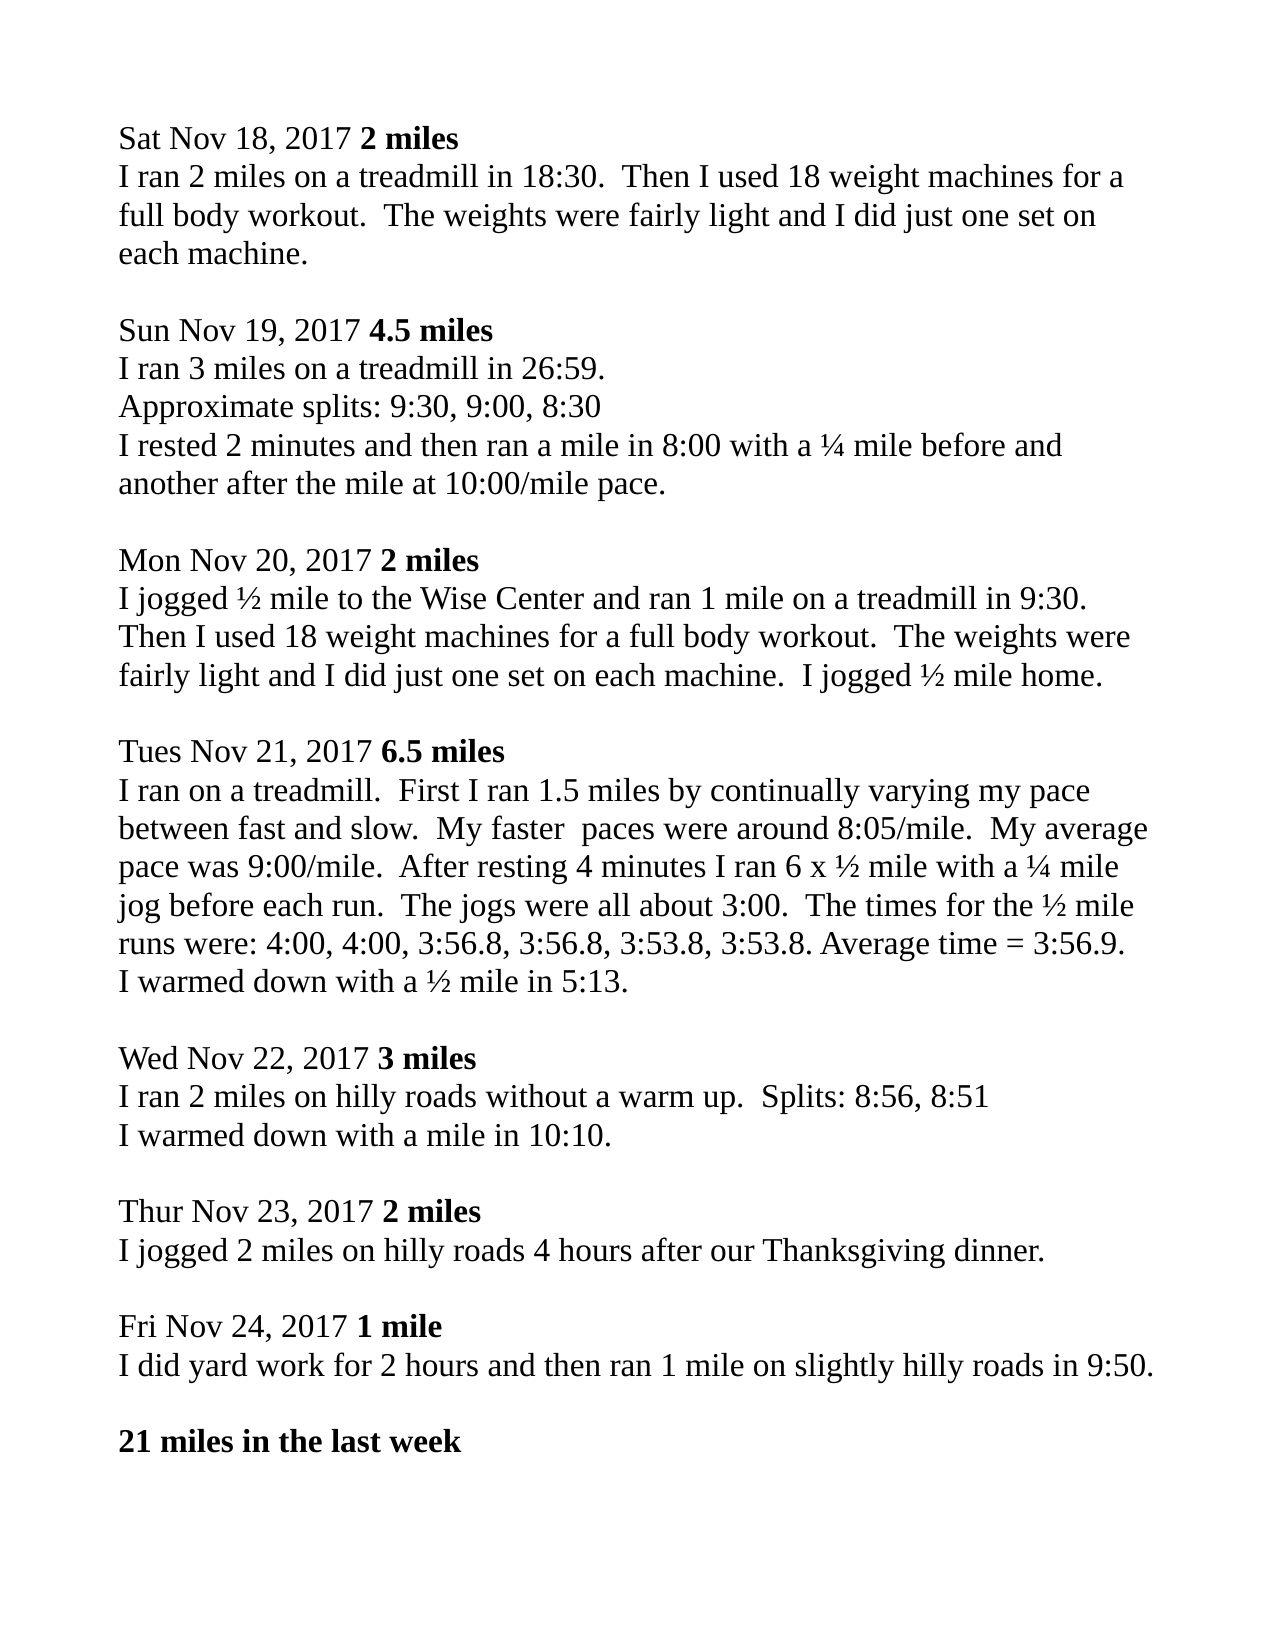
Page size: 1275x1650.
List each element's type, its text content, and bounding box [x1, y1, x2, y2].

text I warmed down with a mile in 10:10. [118, 1115, 1161, 1153]
text I jogged ½ mile to the Wise Center and ran 1 mile on a treadmill in 9:30. Then I used 18 weight machines for a full body workout. The weights were fairly light and I did just one set on each machine. I jogged ½ mile home. [118, 578, 1161, 693]
text I warmed down with a ½ mile in 5:13. [118, 961, 1161, 1000]
text Sun Nov 19, 2017 4.5 miles [118, 310, 1161, 348]
text Wed Nov 22, 2017 3 miles [118, 1038, 1161, 1076]
text 21 miles in the last week [118, 1421, 1161, 1460]
text I did yard work for 2 hours and then ran 1 mile on slightly hilly roads in 9:50. [118, 1345, 1161, 1383]
text I jogged 2 miles on hilly roads 4 hours after our Thanksgiving dinner. [118, 1230, 1161, 1268]
text I ran 2 miles on a treadmill in 18:30. Then I used 18 weight machines for a full body workout. The weights were fairly light and I did just one set on each machine. [118, 156, 1161, 271]
text Thur Nov 23, 2017 2 miles [118, 1191, 1161, 1230]
text Mon Nov 20, 2017 2 miles [118, 540, 1161, 578]
text Fri Nov 24, 2017 1 mile [118, 1306, 1161, 1345]
text I ran on a treadmill. First I ran 1.5 miles by continually varying my pace between fast and slow. My faster paces were around 8:05/mile. My average pace was 9:00/mile. After resting 4 minutes I ran 6 x ½ mile with a ¼ mile jog before each run. The jogs were all about 3:00. The times for the ½ mile runs were: 4:00, 4:00, 3:56.8, 3:56.8, 3:53.8, 3:53.8. Average time = 3:56.9. [118, 770, 1161, 961]
text Tues Nov 21, 2017 6.5 miles [118, 731, 1161, 770]
text I ran 2 miles on hilly roads without a warm up. Splits: 8:56, 8:51 [118, 1076, 1161, 1115]
text Sat Nov 18, 2017 2 miles [118, 118, 1161, 156]
text Approximate splits: 9:30, 9:00, 8:30 [118, 386, 1161, 425]
text I ran 3 miles on a treadmill in 26:59. [118, 348, 1161, 386]
text I rested 2 minutes and then ran a mile in 8:00 with a ¼ mile before and another after the mile at 10:00/mile pace. [118, 425, 1161, 501]
